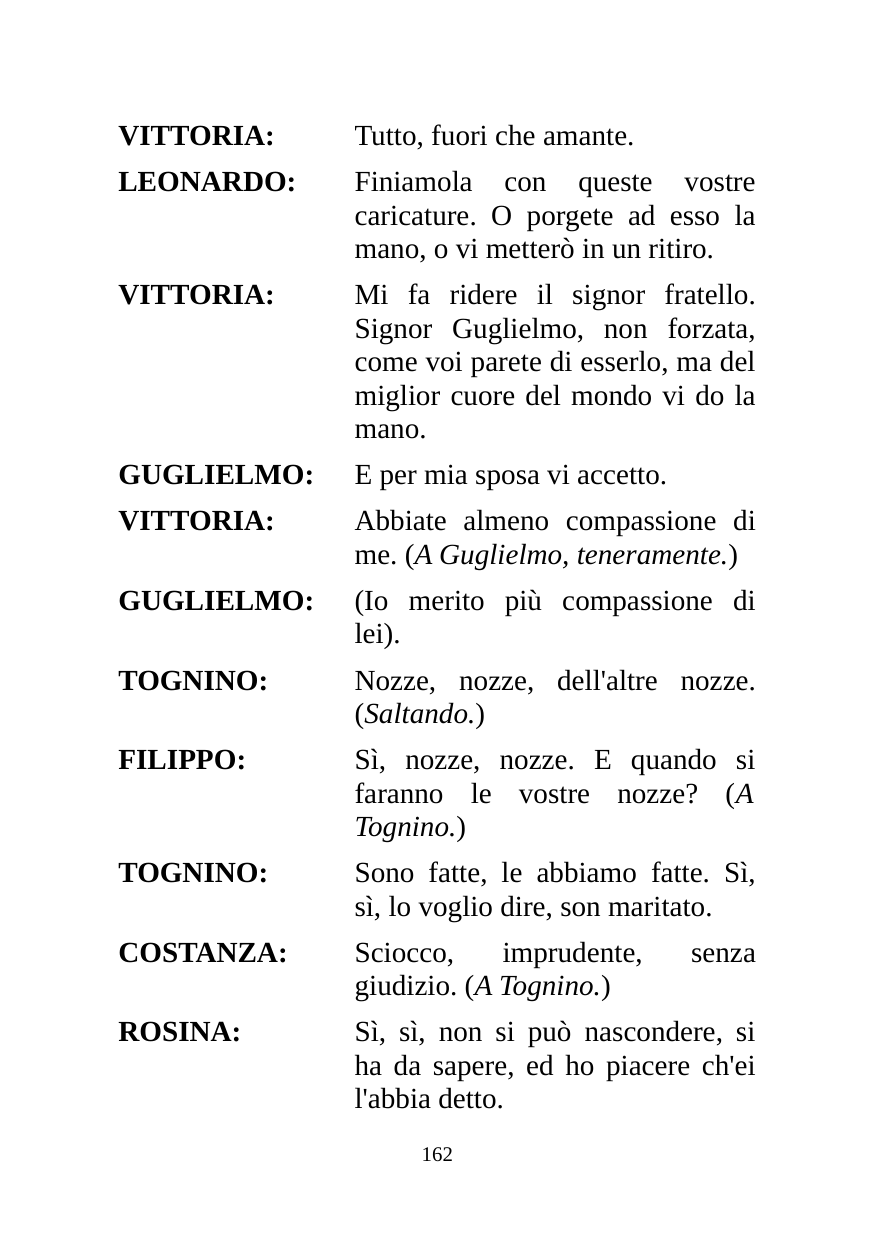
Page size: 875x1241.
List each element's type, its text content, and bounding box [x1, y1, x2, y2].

text LEONARDO: Finiamola con queste vostre caricature. O porgete ad esso la mano, o vi metterò in un ritiro. [118, 164, 756, 265]
text TOGNINO: Nozze, nozze, dell'altre nozze. (Saltando.) [118, 663, 756, 730]
text TOGNINO: Sono fatte, le abbiamo fatte. Sì, sì, lo voglio dire, son maritato. [118, 855, 756, 922]
text GUGLIELMO: E per mia sposa vi accetto. [118, 457, 756, 491]
text FILIPPO: Sì, nozze, nozze. E quando si faranno le vostre nozze? (A Tognino.) [118, 742, 756, 843]
text VITTORIA: Abbiate almeno compassione di me. (A Guglielmo, teneramente.) [118, 503, 756, 571]
text ROSINA: Sì, sì, non si può nascondere, si ha da sapere, ed ho piacere ch'ei l'abbia detto. [118, 1014, 756, 1115]
text COSTANZA: Sciocco, imprudente, senza giudizio. (A Tognino.) [118, 935, 756, 1002]
text VITTORIA: Mi fa ridere il signor fratello. Signor Guglielmo, non forzata, come voi parete di esserlo, ma del miglior cuore del mondo vi do la mano. [118, 277, 756, 445]
text VITTORIA: Tutto, fuori che amante. [118, 118, 756, 152]
text GUGLIELMO: (Io merito più compassione di lei). [118, 583, 756, 650]
